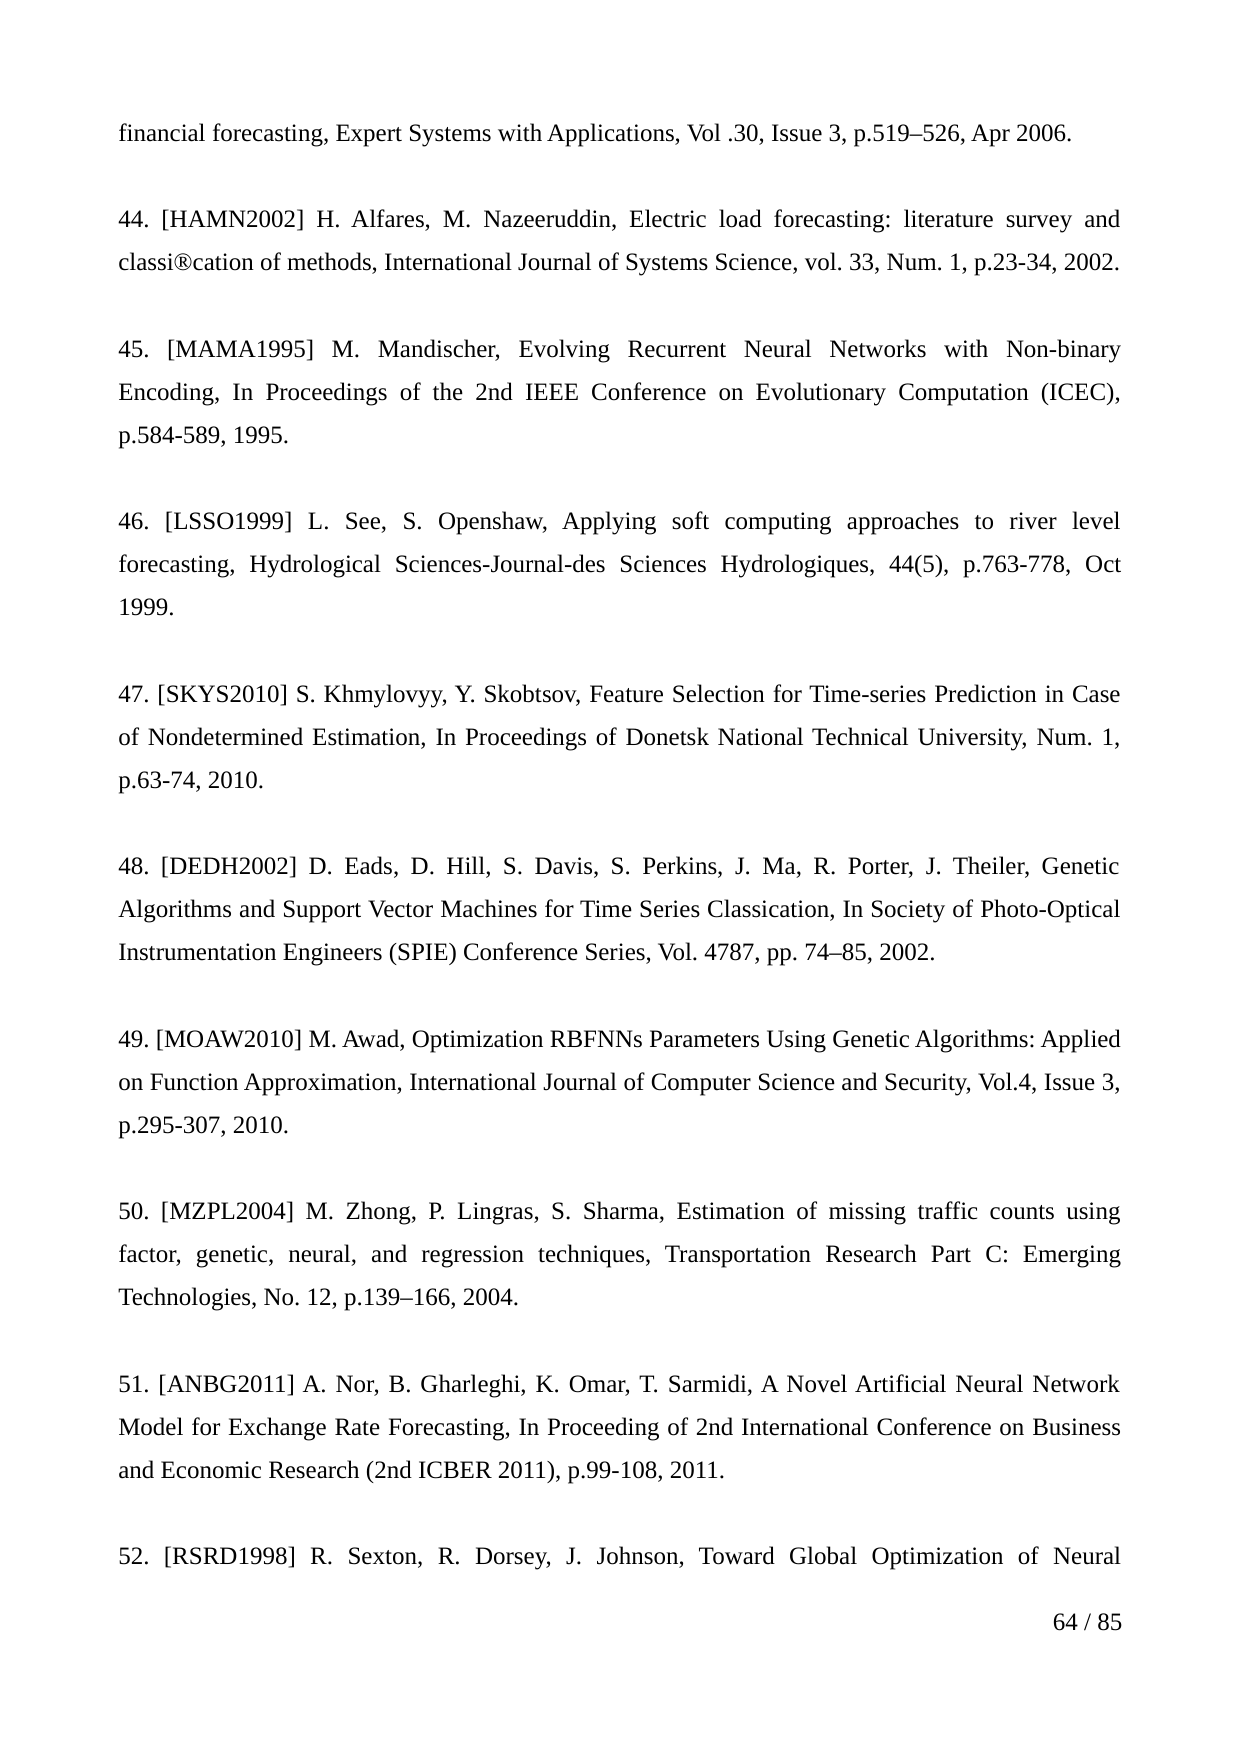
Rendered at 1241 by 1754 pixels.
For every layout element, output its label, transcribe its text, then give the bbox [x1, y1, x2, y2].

text financial forecasting, Expert Systems with Applications, Vol .30, Issue 3, p.519–526, Apr 2006. [118, 118, 1122, 147]
text 48. [DEDH2002] D. Eads, D. Hill, S. Davis, S. Perkins, J. Ma, R. Porter, J. Theiler, Genetic Algorithms and Support Vector Machines for Time Series Classication, In Society of Photo-Optical Instrumentation Engineers (SPIE) Conference Series, Vol. 4787, pp. 74–85, 2002. [118, 851, 1122, 966]
text 45. [MAMA1995] M. Mandischer, Evolving Recurrent Neural Networks with Non-binary Encoding, In Proceedings of the 2nd IEEE Conference on Evolutionary Computation (ICEC), p.584-589, 1995. [118, 334, 1122, 449]
text 44. [HAMN2002] H. Alfares, M. Nazeeruddin, Electric load forecasting: literature survey and classi®cation of methods, International Journal of Systems Science, vol. 33, Num. 1, p.23-34, 2002. [118, 204, 1122, 276]
text 50. [MZPL2004] M. Zhong, P. Lingras, S. Sharma, Estimation of missing traffic counts using factor, genetic, neural, and regression techniques, Transportation Research Part C: Emerging Technologies, No. 12, p.139–166, 2004. [118, 1196, 1122, 1311]
text 46. [LSSO1999] L. See, S. Openshaw, Applying soft computing approaches to river level forecasting, Hydrological Sciences-Journal-des Sciences Hydrologiques, 44(5), p.763-778, Oct 1999. [118, 506, 1122, 621]
text 47. [SKYS2010] S. Khmylovyy, Y. Skobtsov, Feature Selection for Time-series Prediction in Case of Nondetermined Estimation, In Proceedings of Donetsk National Technical University, Num. 1, p.63-74, 2010. [118, 679, 1122, 794]
text 51. [ANBG2011] A. Nor, B. Gharleghi, K. Omar, T. Sarmidi, A Novel Artificial Neural Network Model for Exchange Rate Forecasting, In Proceeding of 2nd International Conference on Business and Economic Research (2nd ICBER 2011), p.99-108, 2011. [118, 1369, 1122, 1484]
text 52. [RSRD1998] R. Sexton, R. Dorsey, J. Johnson, Toward Global Optimization of Neural [118, 1541, 1122, 1570]
text 49. [MOAW2010] M. Awad, Optimization RBFNNs Parameters Using Genetic Algorithms: Applied on Function Approximation, International Journal of Computer Science and Security, Vol.4, Issue 3, p.295-307, 2010. [118, 1024, 1122, 1139]
